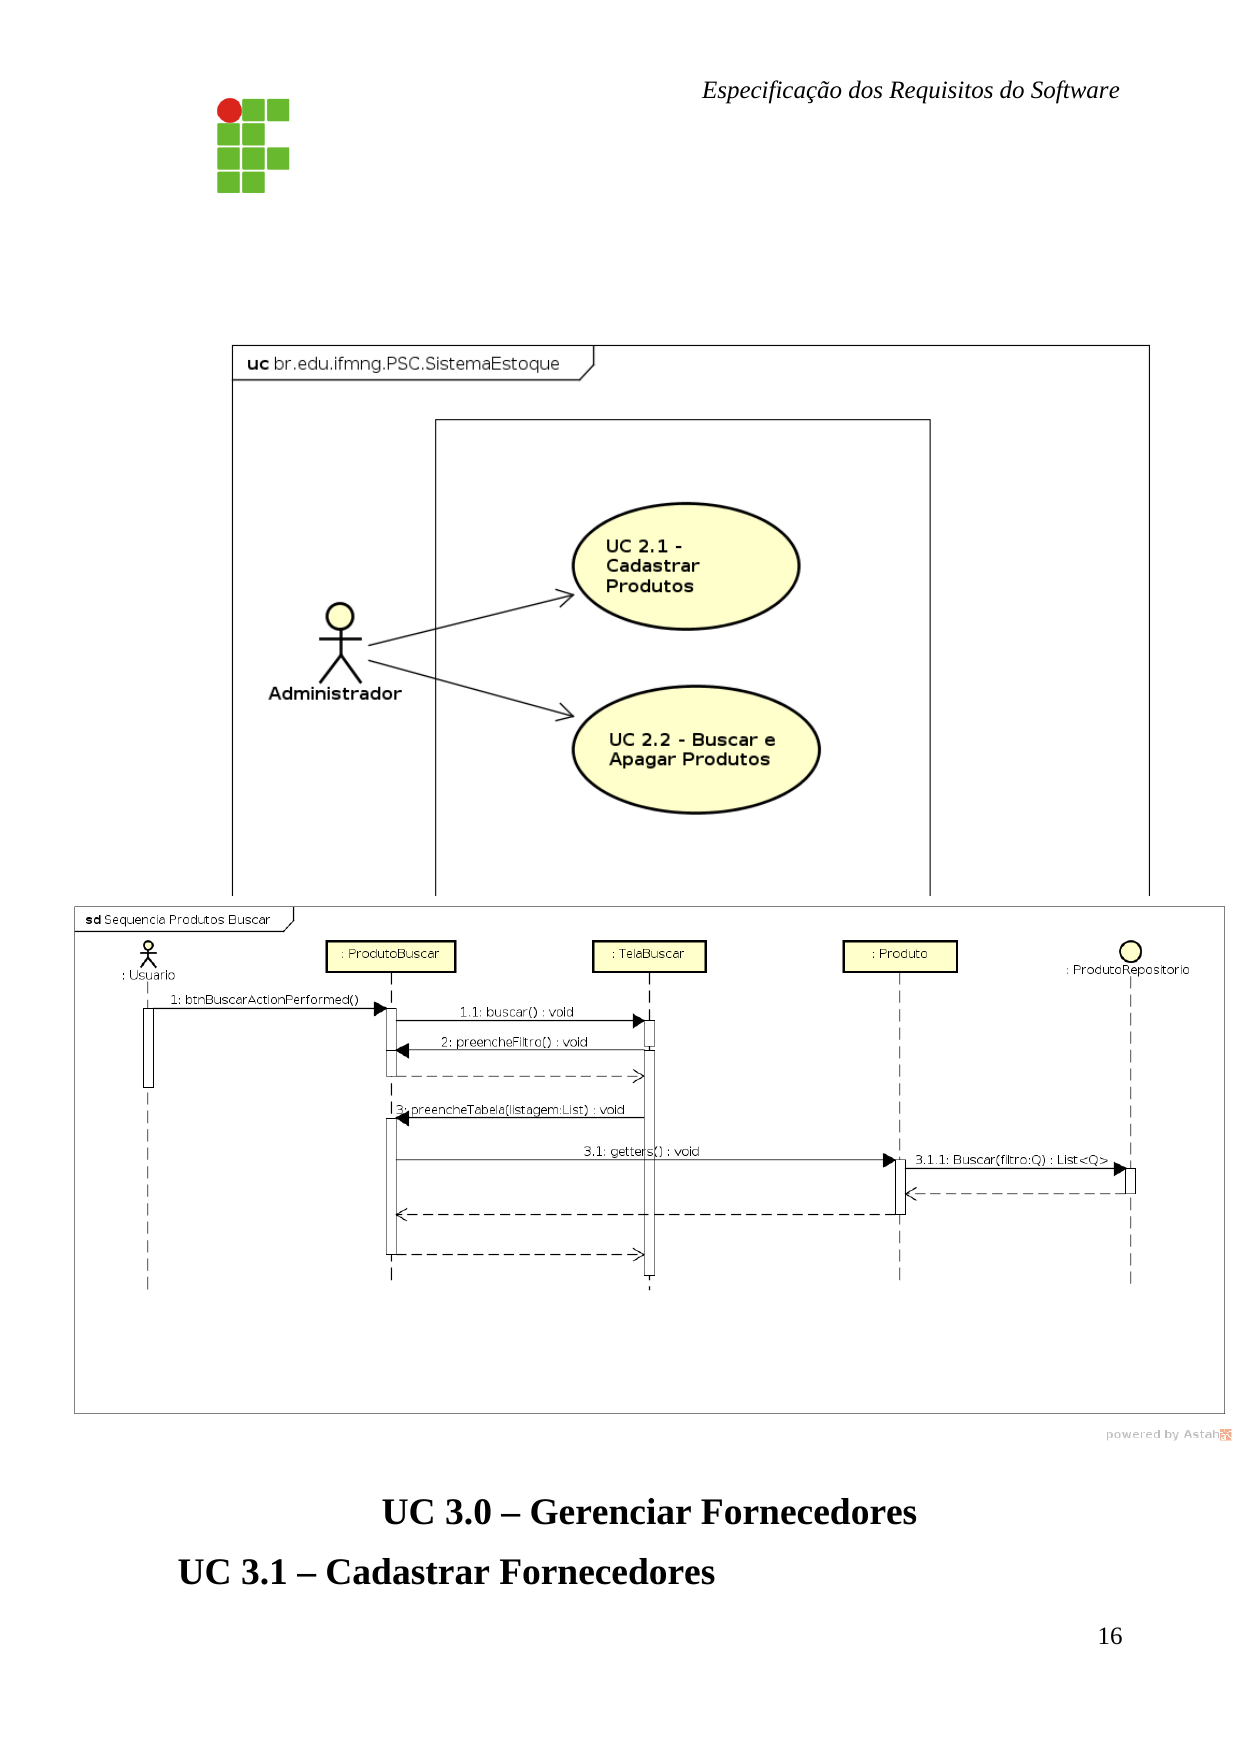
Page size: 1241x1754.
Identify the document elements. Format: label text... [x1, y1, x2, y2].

text UC 3.0 – Gerenciar Fornecedores [177, 1489, 1122, 1533]
text UC 3.1 – Cadastrar Fornecedores [177, 1549, 1122, 1592]
